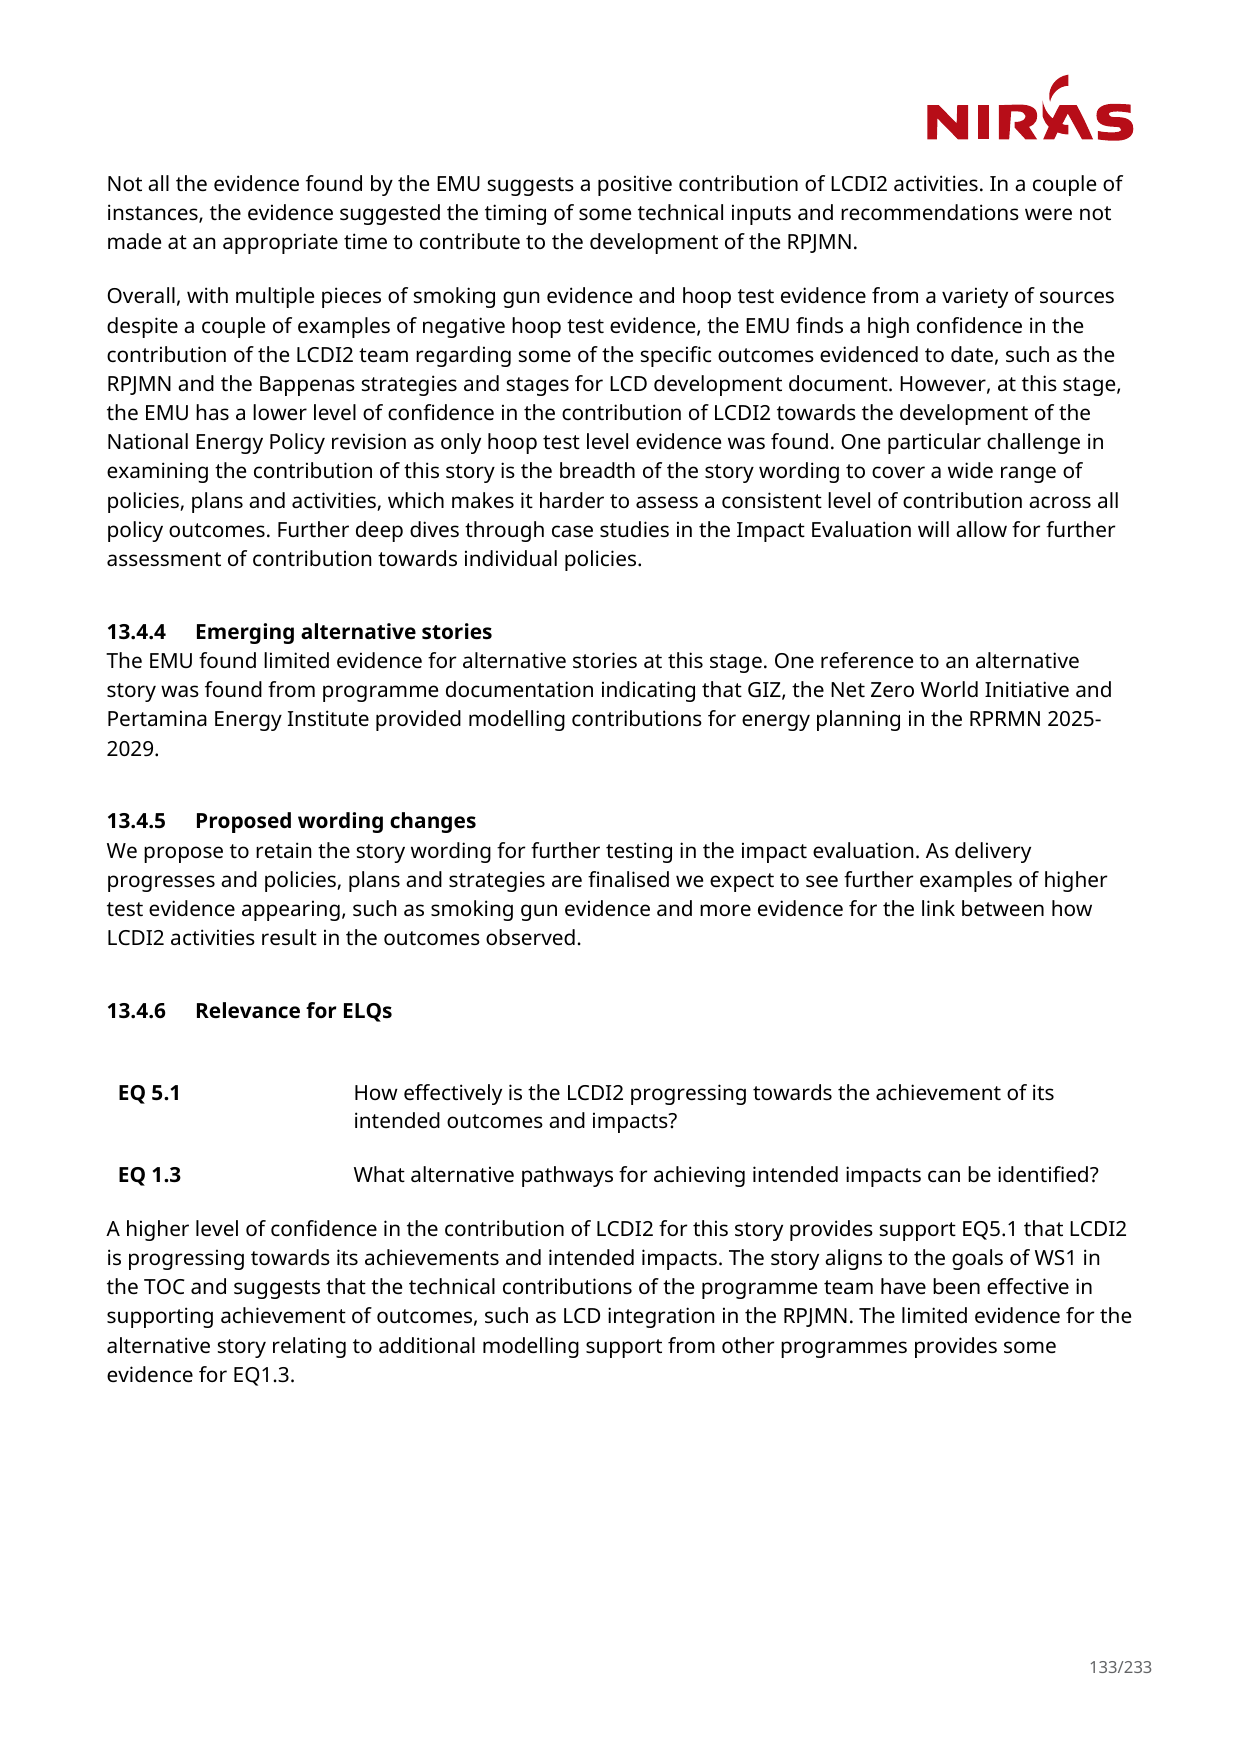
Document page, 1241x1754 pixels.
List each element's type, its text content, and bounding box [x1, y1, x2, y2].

text A higher level of confidence in the contribution of LCDI2 for this story provides support EQ5.1 that LCDI2 is progressing towards its achievements and intended impacts. The story aligns to the goals of WS1 in the TOC and suggests that the technical contributions of the programme team have been effective in supporting achievement of outcomes, such as LCD integration in the RPJMN. The limited evidence for the alternative story relating to additional modelling support from other programmes provides some evidence for EQ1.3. [106, 1213, 1134, 1388]
table_cell What alternative pathways for achieving intended impacts can be identified? [342, 1160, 1133, 1213]
subtitle Relevance for ELQs [106, 995, 1134, 1024]
text Overall, with multiple pieces of smoking gun evidence and hoop test evidence from a variety of sources despite a couple of examples of negative hoop test evidence, the EMU finds a high confidence in the contribution of the LCDI2 team regarding some of the specific outcomes evidenced to date, such as the RPJMN and the Bappenas strategies and stages for LCD development document. However, at this stage, the EMU has a lower level of confidence in the contribution of LCDI2 towards the development of the National Energy Policy revision as only hoop test level evidence was found. One particular challenge in examining the contribution of this story is the breadth of the story wording to cover a wide range of policies, plans and activities, which makes it harder to assess a consistent level of contribution across all policy outcomes. Further deep dives through case studies in the Impact Evaluation will allow for further assessment of contribution towards individual policies. [106, 281, 1134, 572]
table_header [342, 1025, 1133, 1078]
text The EMU found limited evidence for alternative stories at this stage. One reference to an alternative story was found from programme documentation indicating that GIZ, the Net Zero World Initiative and Pertamina Energy Institute provided modelling contributions for energy planning in the RPRMN 2025-2029. [106, 645, 1134, 762]
text Not all the evidence found by the EMU suggests a positive contribution of LCDI2 activities. In a couple of instances, the evidence suggested the timing of some technical inputs and recommendations were not made at an appropriate time to contribute to the development of the RPJMN. [106, 168, 1134, 256]
subtitle Proposed wording changes [106, 806, 1134, 835]
text We propose to retain the story wording for further testing in the impact evaluation. As delivery progresses and policies, plans and strategies are finalised we expect to see further examples of higher test evidence appearing, such as smoking gun evidence and more evidence for the link between how LCDI2 activities result in the outcomes observed. [106, 835, 1134, 952]
subtitle Emerging alternative stories [106, 616, 1134, 645]
table_cell EQ 5.1 [106, 1078, 342, 1160]
table_cell How effectively is the LCDI2 progressing towards the achievement of its intended outcomes and impacts? [342, 1078, 1133, 1160]
table_header Relevant ELQ: [106, 1025, 342, 1078]
table_cell EQ 1.3 [106, 1160, 342, 1213]
